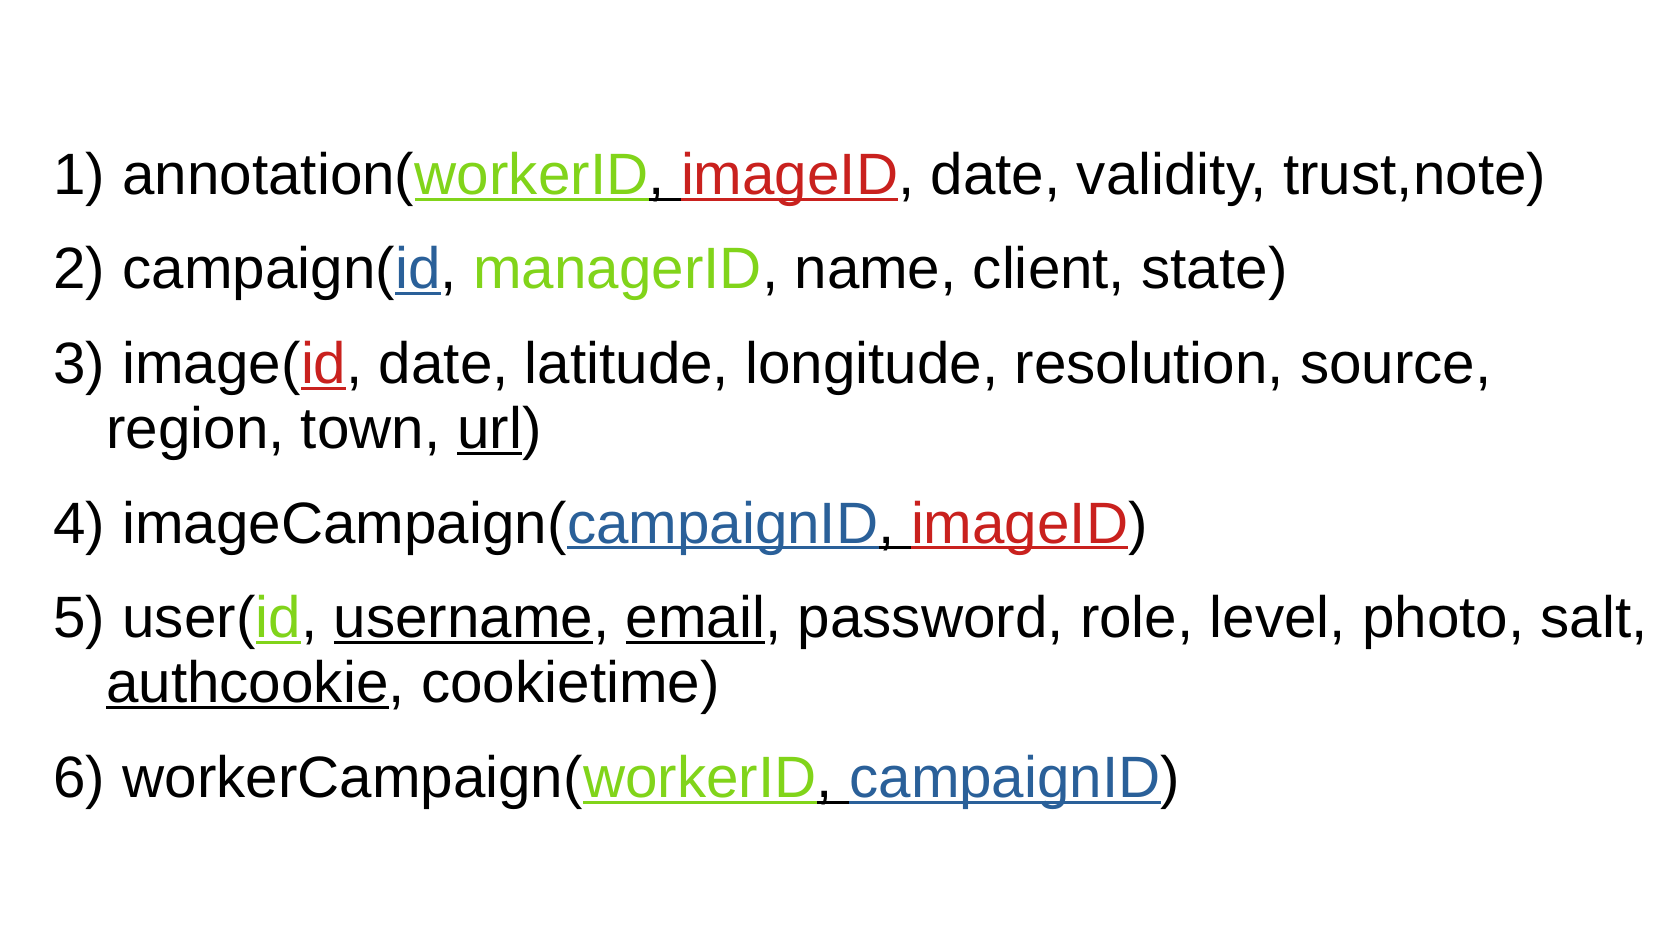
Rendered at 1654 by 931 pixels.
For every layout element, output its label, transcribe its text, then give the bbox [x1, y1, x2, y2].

list annotation(workerID, imageID, date, validity, trust,note) campaign(id, managerID, name, client, state) image(id, date, latitude, longitude, resolution, source, region, town, url) imageCampaign(campaignID, imageID) user(id, username, email, password, role, level, photo, salt, authcookie, cookietime) workerCampaign(workerID, campaignID) [35, 141, 1654, 827]
